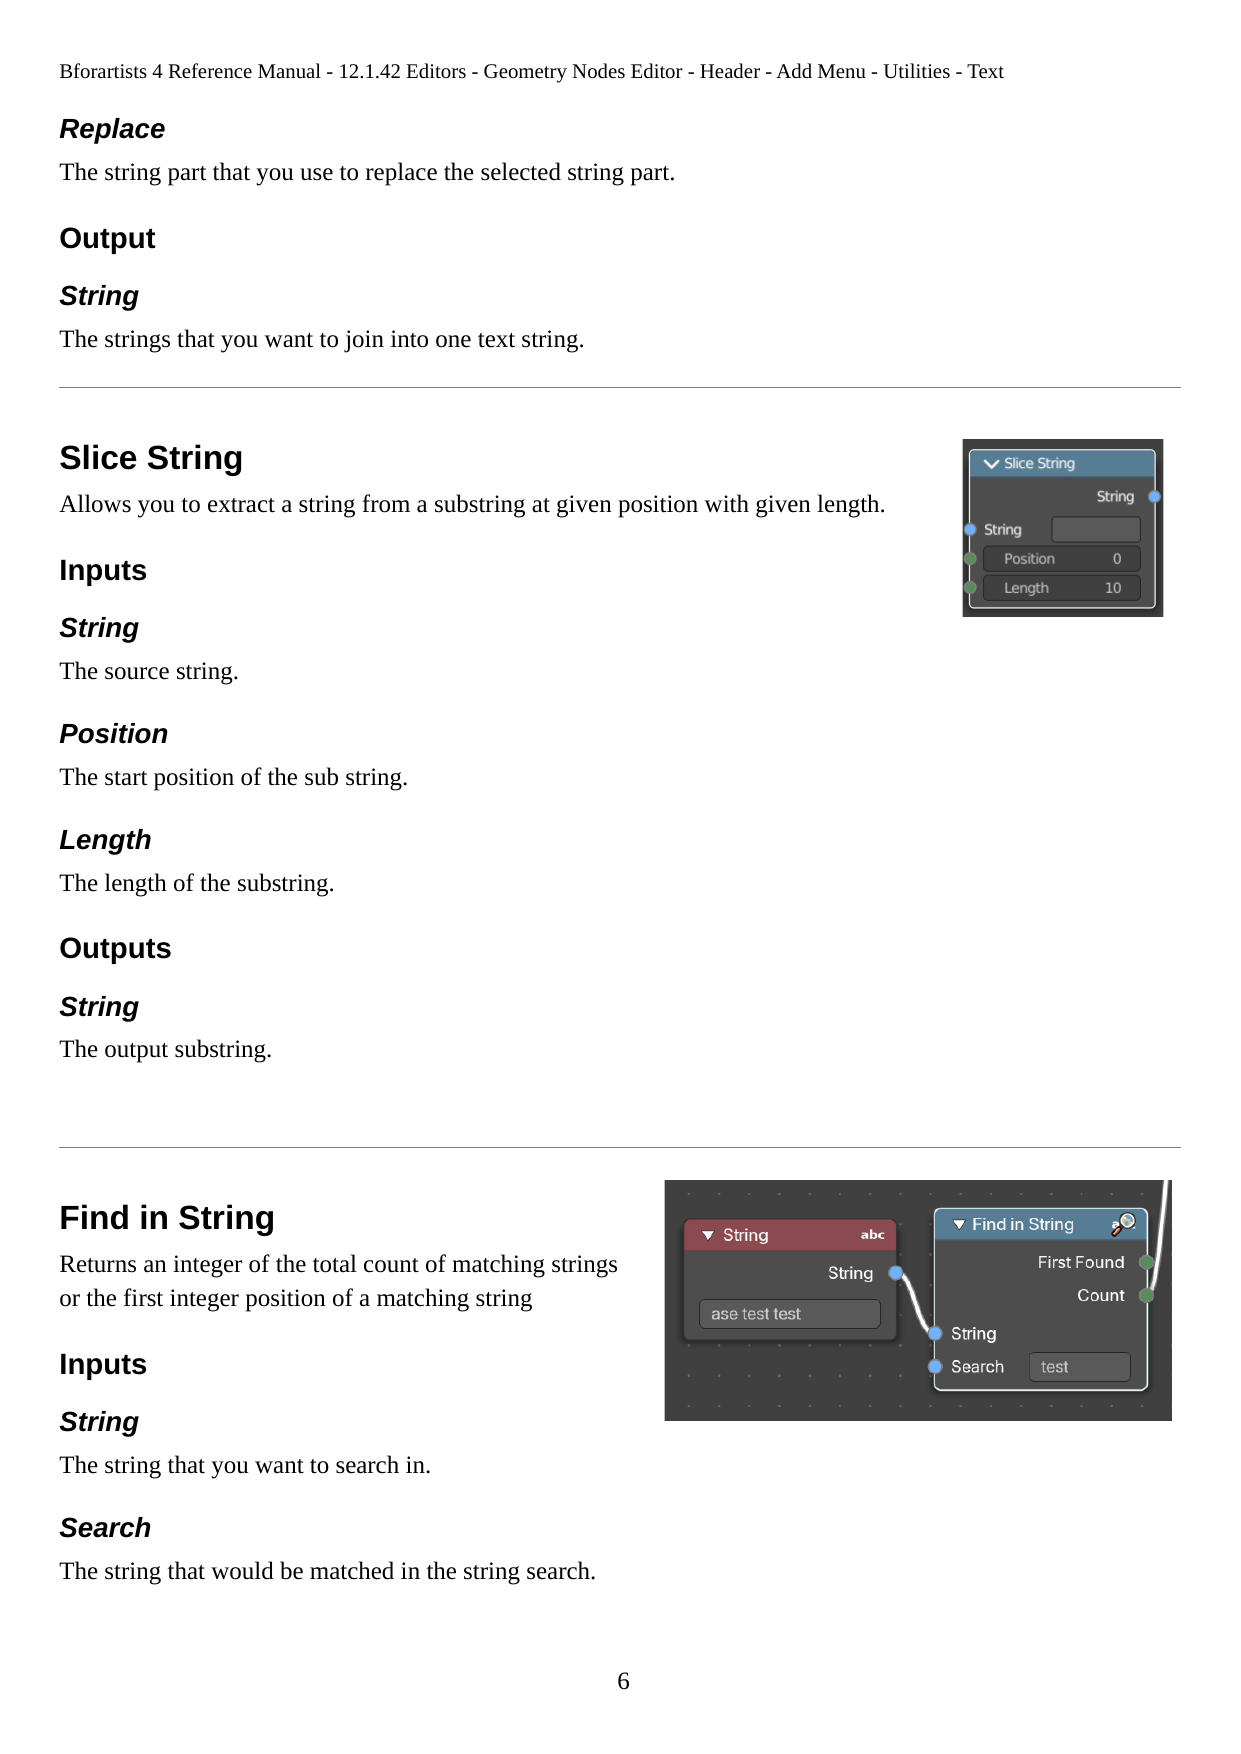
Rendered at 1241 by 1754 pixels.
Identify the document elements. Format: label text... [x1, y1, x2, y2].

subtitle Position [59, 717, 1181, 749]
subtitle Find in String [59, 1197, 664, 1236]
subtitle [1172, 1197, 1181, 1236]
subtitle String [59, 1406, 1181, 1437]
subtitle Replace [59, 113, 1181, 144]
text The string that would be matched in the string search. [59, 1556, 1181, 1584]
text The string that you want to search in. [59, 1450, 1181, 1479]
subtitle String [59, 990, 1181, 1022]
text The output substring. [59, 1034, 1181, 1063]
text The string part that you use to replace the selected string part. [59, 157, 1181, 186]
subtitle [1172, 1347, 1181, 1381]
text The length of the substring. [59, 868, 1181, 896]
picture [664, 1180, 1172, 1421]
text The source string. [59, 656, 1181, 684]
subtitle Search [59, 1511, 1181, 1543]
subtitle Inputs [59, 1347, 664, 1381]
text The strings that you want to join into one text string. [59, 324, 1181, 352]
subtitle Outputs [59, 931, 1181, 965]
subtitle String [59, 279, 1181, 311]
subtitle Length [59, 823, 1181, 855]
subtitle Inputs [59, 553, 962, 586]
text The start position of the sub string. [59, 762, 1181, 790]
picture [962, 439, 1164, 617]
text Returns an integer of the total count of matching strings or the first integer position of a matching string [59, 1249, 664, 1312]
subtitle [1164, 553, 1181, 586]
subtitle Output [59, 221, 1181, 254]
text Allows you to extract a string from a substring at given position with given length. [59, 489, 962, 518]
subtitle String [59, 611, 1181, 643]
subtitle Slice String [59, 438, 1181, 476]
